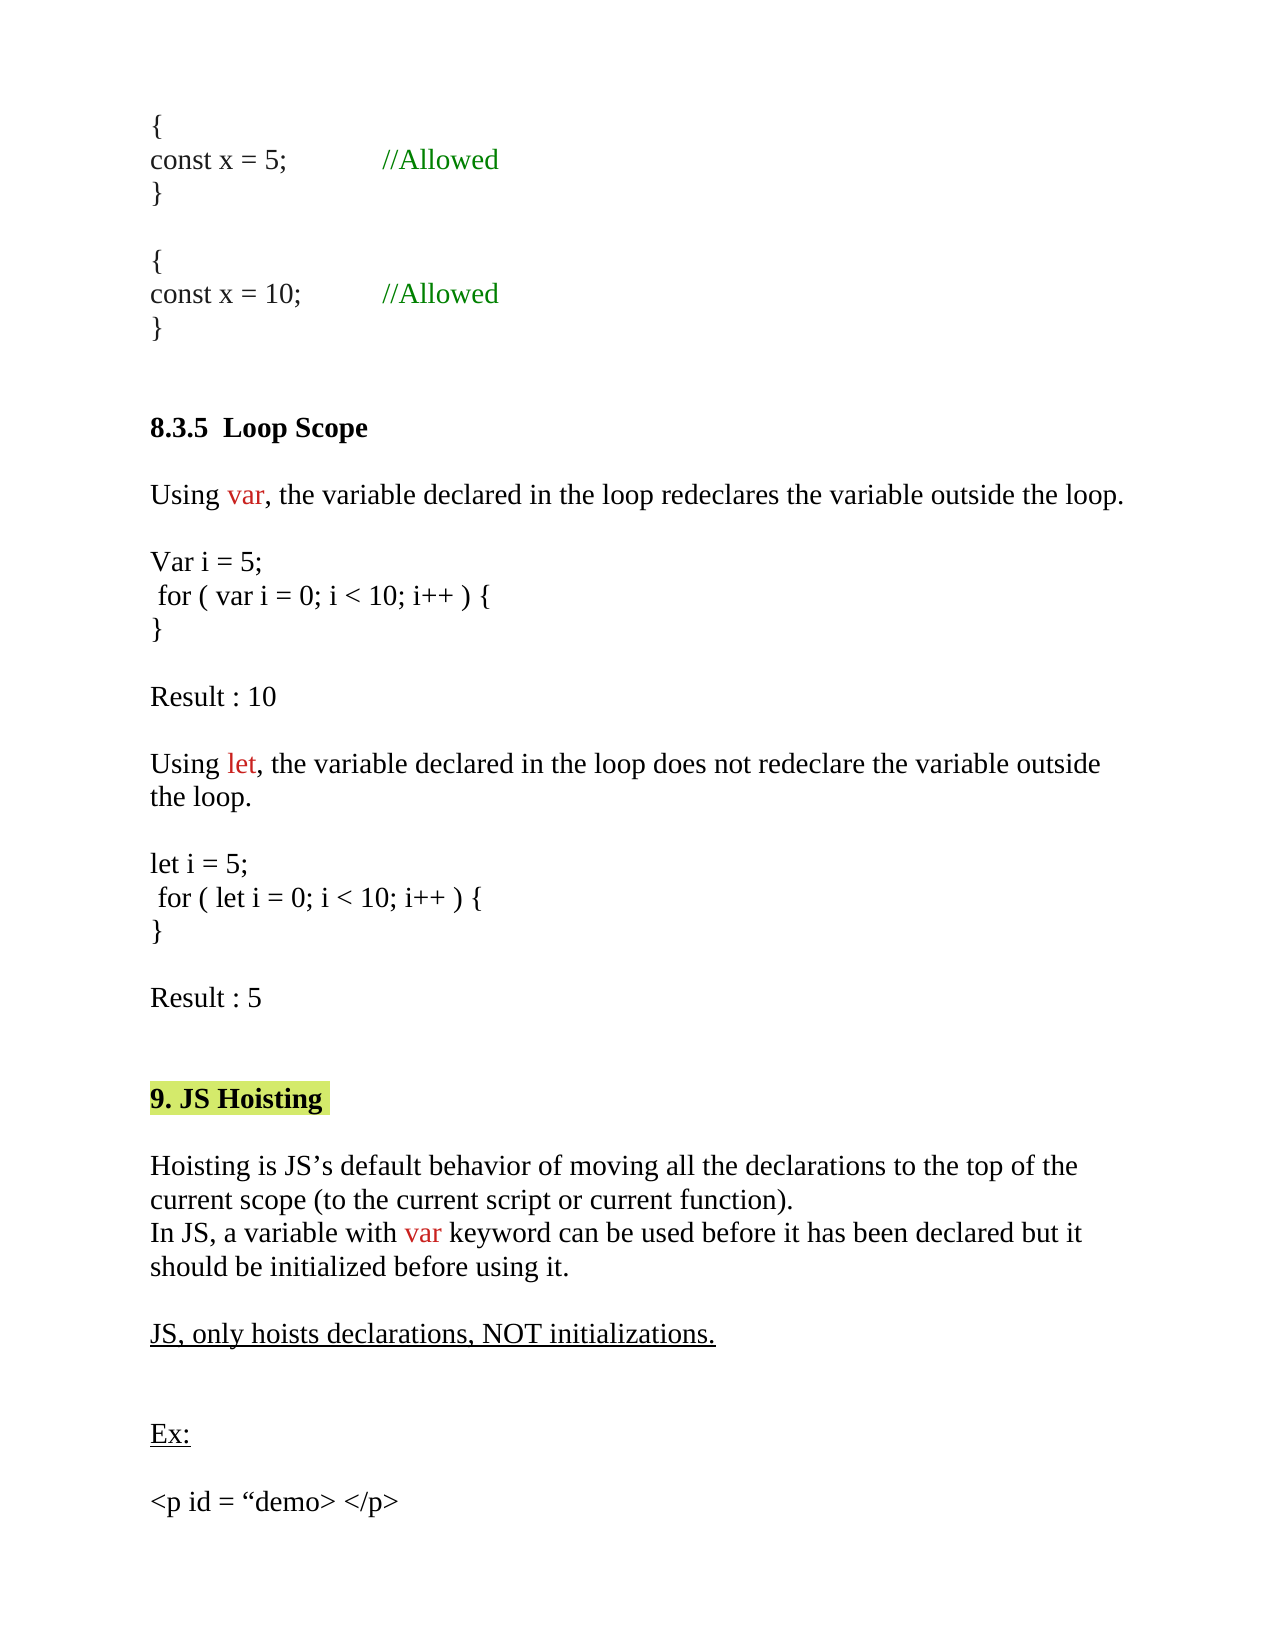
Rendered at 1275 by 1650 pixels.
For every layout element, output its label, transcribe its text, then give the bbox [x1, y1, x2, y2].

text 9. JS Hoisting [150, 1081, 1125, 1115]
text { [150, 108, 1125, 142]
text { [150, 243, 1125, 276]
text Hoisting is JS’s default behavior of moving all the declarations to the top of the current scope (to the current script or current function). [150, 1148, 1125, 1215]
text for ( let i = 0; i < 10; i++ ) { [150, 880, 1125, 913]
text Using var, the variable declared in the loop redeclares the variable outside the loop. [150, 477, 1125, 511]
text In JS, a variable with var keyword can be used before it has been declared but it should be initialized before using it. [150, 1215, 1125, 1282]
text } [150, 310, 1125, 343]
text <p id = “demo> </p> [150, 1484, 1125, 1517]
text JS, only hoists declarations, NOT initializations. [150, 1316, 1125, 1349]
text Var i = 5; [150, 544, 1125, 578]
text for ( var i = 0; i < 10; i++ ) { [150, 578, 1125, 612]
text Result : 5 [150, 981, 1125, 1014]
text } [150, 176, 1125, 209]
text } [150, 612, 1125, 645]
text 8.3.5 Loop Scope [150, 410, 1125, 444]
text let i = 5; [150, 846, 1125, 880]
text Result : 10 [150, 679, 1125, 712]
text const x = 5; //Allowed [150, 142, 1125, 176]
text Using let, the variable declared in the loop does not redeclare the variable outside the loop. [150, 746, 1125, 813]
text const x = 10; //Allowed [150, 276, 1125, 310]
text Ex: [150, 1417, 1125, 1450]
text } [150, 913, 1125, 947]
